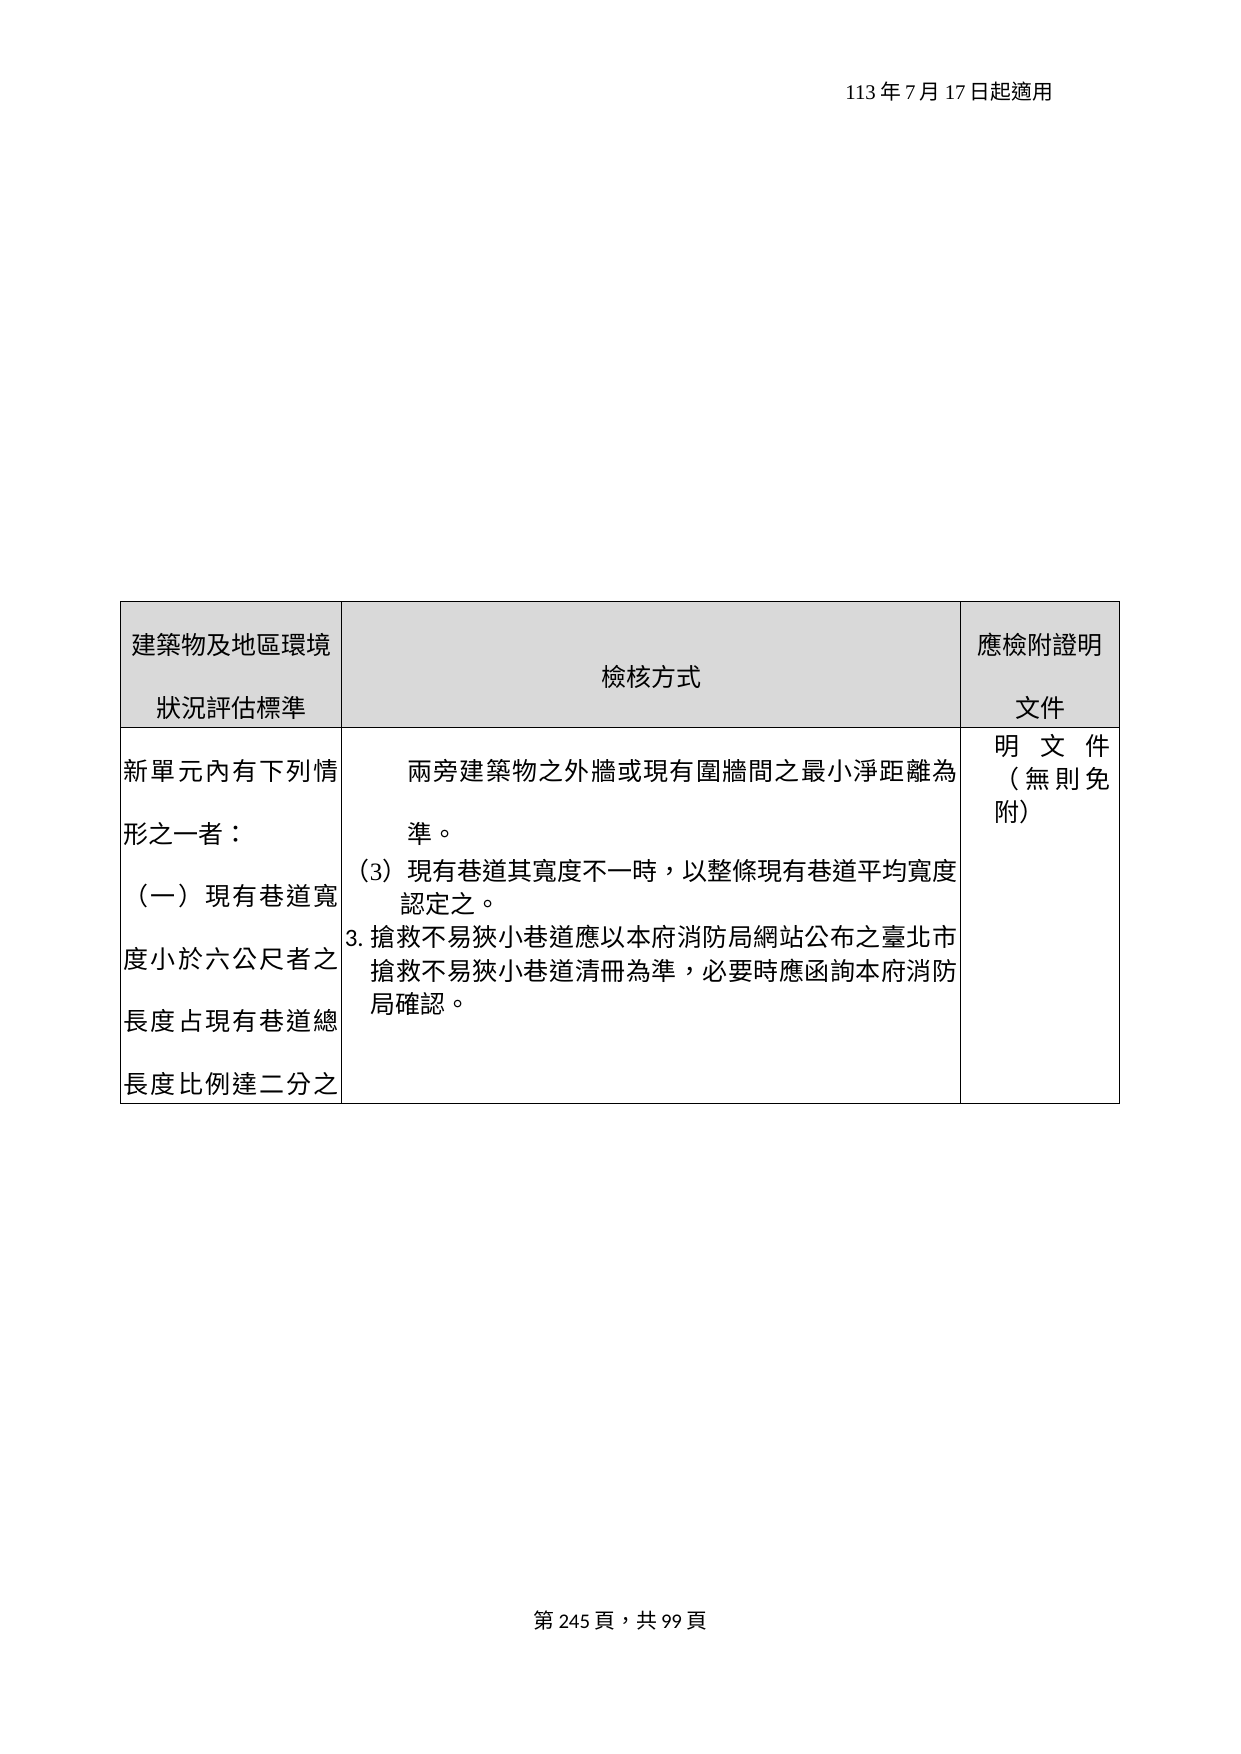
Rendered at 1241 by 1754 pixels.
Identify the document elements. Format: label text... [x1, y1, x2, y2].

table_cell 新單元內有下列情形之一者： （一）現有巷道寬度小於六公尺者之長度占現有巷道總長度比例達二分之 [121, 728, 341, 1103]
table_cell 明文件（無則免附） [961, 728, 1119, 1103]
table_header 檢核方式 [342, 602, 960, 727]
table_header 應檢附證明 文件 [961, 602, 1119, 727]
table_header 建築物及地區環境狀況評估標準 [121, 602, 341, 727]
table_cell 兩旁建築物之外牆或現有圍牆間之最小淨距離為準。 （3）現有巷道其寬度不一時，以整條現有巷道平均寬度認定之。 搶救不易狹小巷道應以本府消防局網站公布之臺北市搶救不易狹小巷道清冊為準，必要時應函詢本府消防局確認。 [342, 728, 960, 1103]
